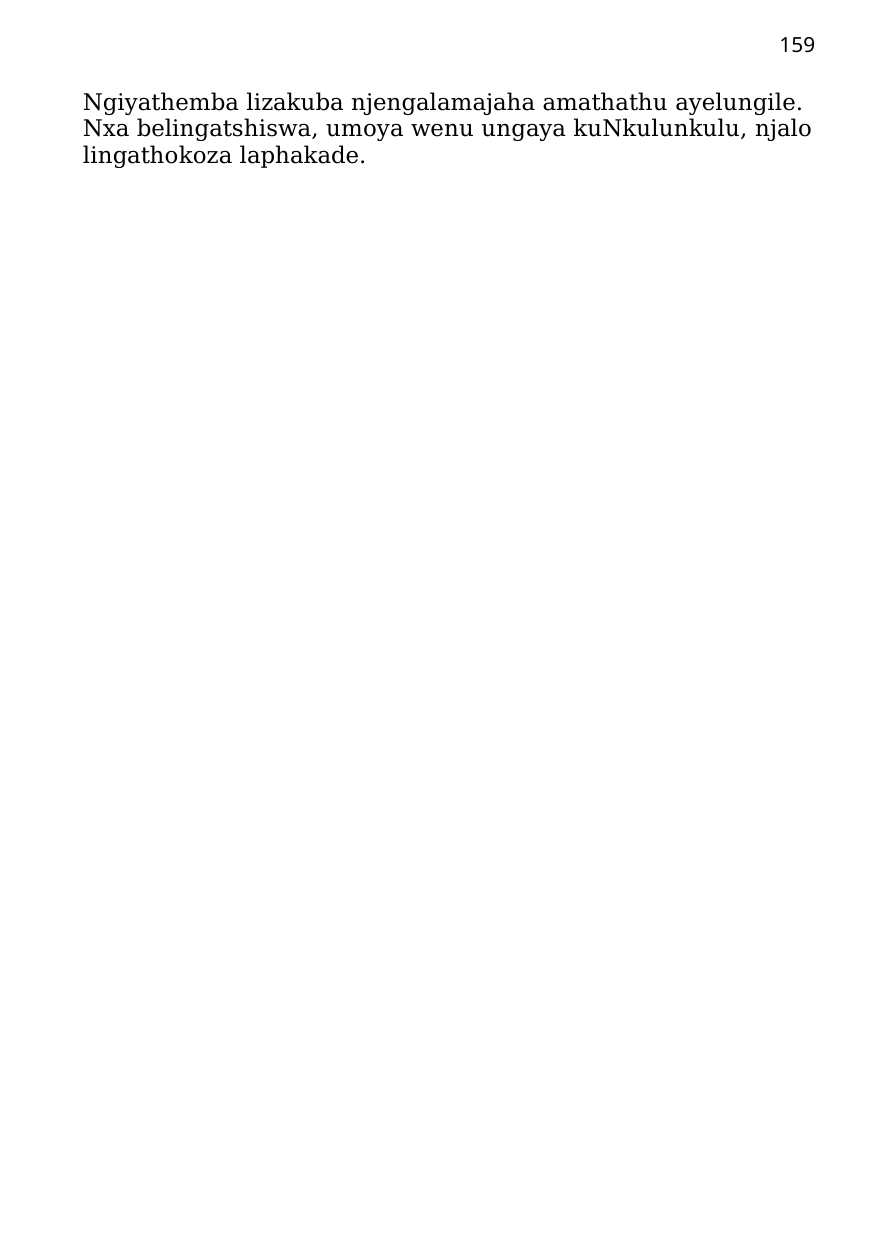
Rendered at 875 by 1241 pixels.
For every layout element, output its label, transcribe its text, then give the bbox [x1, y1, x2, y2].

text Ngiyathemba lizakuba njengalamajaha amathathu ayelungile. Nxa belingatshiswa, umoya wenu ungaya kuNkulunkulu, njalo lingathokoza laphakade. [83, 88, 815, 169]
